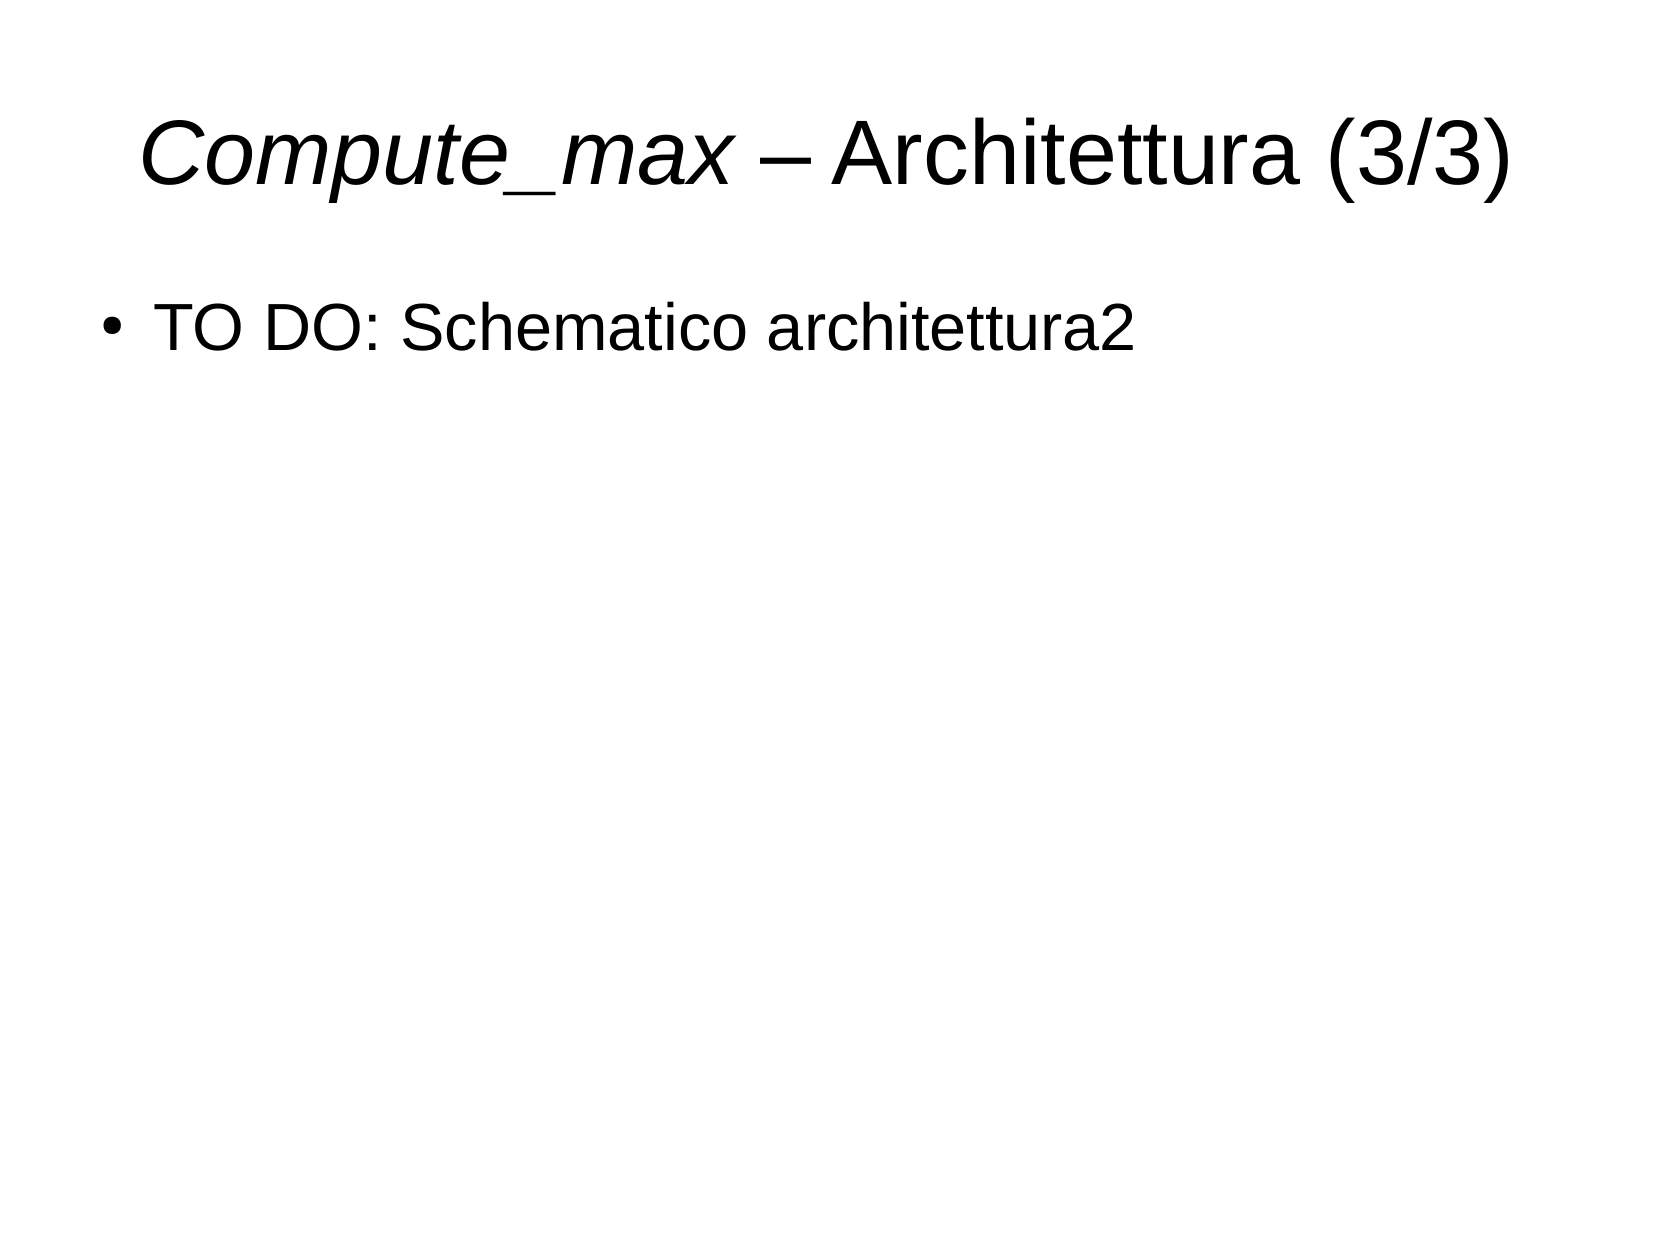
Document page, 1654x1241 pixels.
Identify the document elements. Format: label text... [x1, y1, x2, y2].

list TO DO: Schematico architettura2 [82, 290, 1571, 1010]
title Compute_max – Architettura (3/3) [82, 49, 1571, 257]
